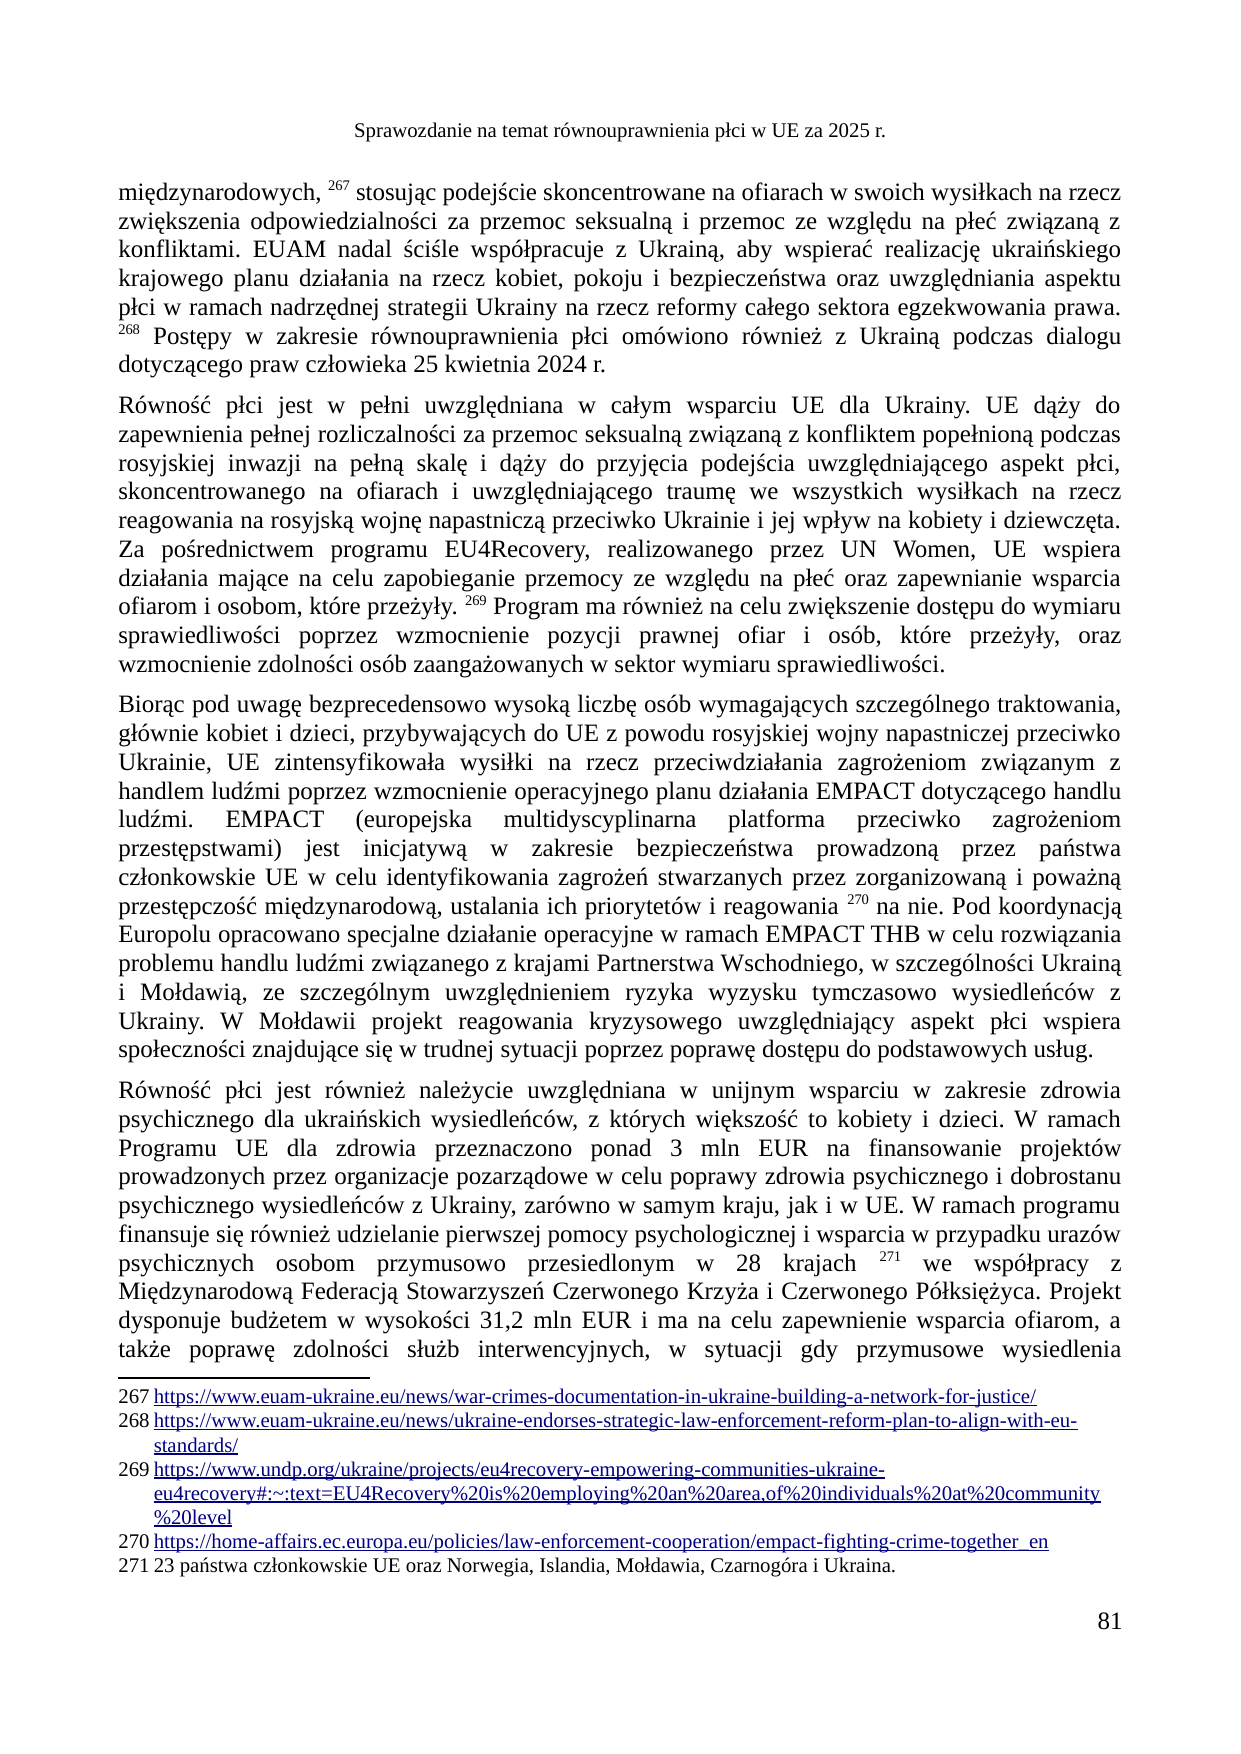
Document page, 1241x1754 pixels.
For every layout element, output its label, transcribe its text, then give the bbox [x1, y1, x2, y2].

text https://home-affairs.ec.europa.eu/policies/law-enforcement-cooperation/empact-fighting-crime-together_en [118, 1529, 1122, 1553]
text Równość płci jest w pełni uwzględniana w całym wsparciu UE dla Ukrainy. UE dąży do zapewnienia pełnej rozliczalności za przemoc seksualną związaną z konfliktem popełnioną podczas rosyjskiej inwazji na pełną skalę i dąży do przyjęcia podejścia uwzględniającego aspekt płci, skoncentrowanego na ofiarach i uwzględniającego traumę we wszystkich wysiłkach na rzecz reagowania na rosyjską wojnę napastniczą przeciwko Ukrainie i jej wpływ na kobiety i dziewczęta. Za pośrednictwem programu EU4Recovery, realizowanego przez UN Women, UE wspiera działania mające na celu zapobieganie przemocy ze względu na płeć oraz zapewnianie wsparcia ofiarom i osobom, które przeżyły. Program ma również na celu zwiększenie dostępu do wymiaru sprawiedliwości poprzez wzmocnienie pozycji prawnej ofiar i osób, które przeżyły, oraz wzmocnienie zdolności osób zaangażowanych w sektor wymiaru sprawiedliwości. [118, 390, 1122, 678]
text https://www.undp.org/ukraine/projects/eu4recovery-empowering-communities-ukraine-eu4recovery#:~:text=EU4Recovery%20is%20employing%20an%20area,of%20individuals%20at%20community%20level [118, 1457, 1122, 1529]
text https://www.euam-ukraine.eu/news/war-crimes-documentation-in-ukraine-building-a-network-for-justice/ [118, 1384, 1122, 1408]
text https://www.euam-ukraine.eu/news/ukraine-endorses-strategic-law-enforcement-reform-plan-to-align-with-eu-standards/ [118, 1408, 1122, 1457]
text Równość płci jest również należycie uwzględniana w unijnym wsparciu w zakresie zdrowia psychicznego dla ukraińskich wysiedleńców, z których większość to kobiety i dzieci. W ramach Programu UE dla zdrowia przeznaczono ponad 3 mln EUR na finansowanie projektów prowadzonych przez organizacje pozarządowe w celu poprawy zdrowia psychicznego i dobrostanu psychicznego wysiedleńców z Ukrainy, zarówno w samym kraju, jak i w UE. W ramach programu finansuje się również udzielanie pierwszej pomocy psychologicznej i wsparcia w przypadku urazów psychicznych osobom przymusowo przesiedlonym w 28 krajach we współpracy z Międzynarodową Federacją Stowarzyszeń Czerwonego Krzyża i Czerwonego Półksiężyca. Projekt dysponuje budżetem w wysokości 31,2 mln EUR i ma na celu zapewnienie wsparcia ofiarom, a także poprawę zdolności służb interwencyjnych, w sytuacji gdy przymusowe wysiedlenia [118, 1075, 1122, 1363]
text międzynarodowych, stosując podejście skoncentrowane na ofiarach w swoich wysiłkach na rzecz zwiększenia odpowiedzialności za przemoc seksualną i przemoc ze względu na płeć związaną z konfliktami. EUAM nadal ściśle współpracuje z Ukrainą, aby wspierać realizację ukraińskiego krajowego planu działania na rzecz kobiet, pokoju i bezpieczeństwa oraz uwzględniania aspektu płci w ramach nadrzędnej strategii Ukrainy na rzecz reformy całego sektora egzekwowania prawa. Postępy w zakresie równouprawnienia płci omówiono również z Ukrainą podczas dialogu dotyczącego praw człowieka 25 kwietnia 2024 r. [118, 177, 1122, 378]
text Biorąc pod uwagę bezprecedensowo wysoką liczbę osób wymagających szczególnego traktowania, głównie kobiet i dzieci, przybywających do UE z powodu rosyjskiej wojny napastniczej przeciwko Ukrainie, UE zintensyfikowała wysiłki na rzecz przeciwdziałania zagrożeniom związanym z handlem ludźmi poprzez wzmocnienie operacyjnego planu działania EMPACT dotyczącego handlu ludźmi. EMPACT (europejska multidyscyplinarna platforma przeciwko zagrożeniom przestępstwami) jest inicjatywą w zakresie bezpieczeństwa prowadzoną przez państwa członkowskie UE w celu identyfikowania zagrożeń stwarzanych przez zorganizowaną i poważną przestępczość międzynarodową, ustalania ich priorytetów i reagowania na nie. Pod koordynacją Europolu opracowano specjalne działanie operacyjne w ramach EMPACT THB w celu rozwiązania problemu handlu ludźmi związanego z krajami Partnerstwa Wschodniego, w szczególności Ukrainą i Mołdawią, ze szczególnym uwzględnieniem ryzyka wyzysku tymczasowo wysiedleńców z Ukrainy. W Mołdawii projekt reagowania kryzysowego uwzględniający aspekt płci wspiera społeczności znajdujące się w trudnej sytuacji poprzez poprawę dostępu do podstawowych usług. [118, 689, 1122, 1063]
text 23 państwa członkowskie UE oraz Norwegia, Islandia, Mołdawia, Czarnogóra i Ukraina. [118, 1553, 1122, 1577]
